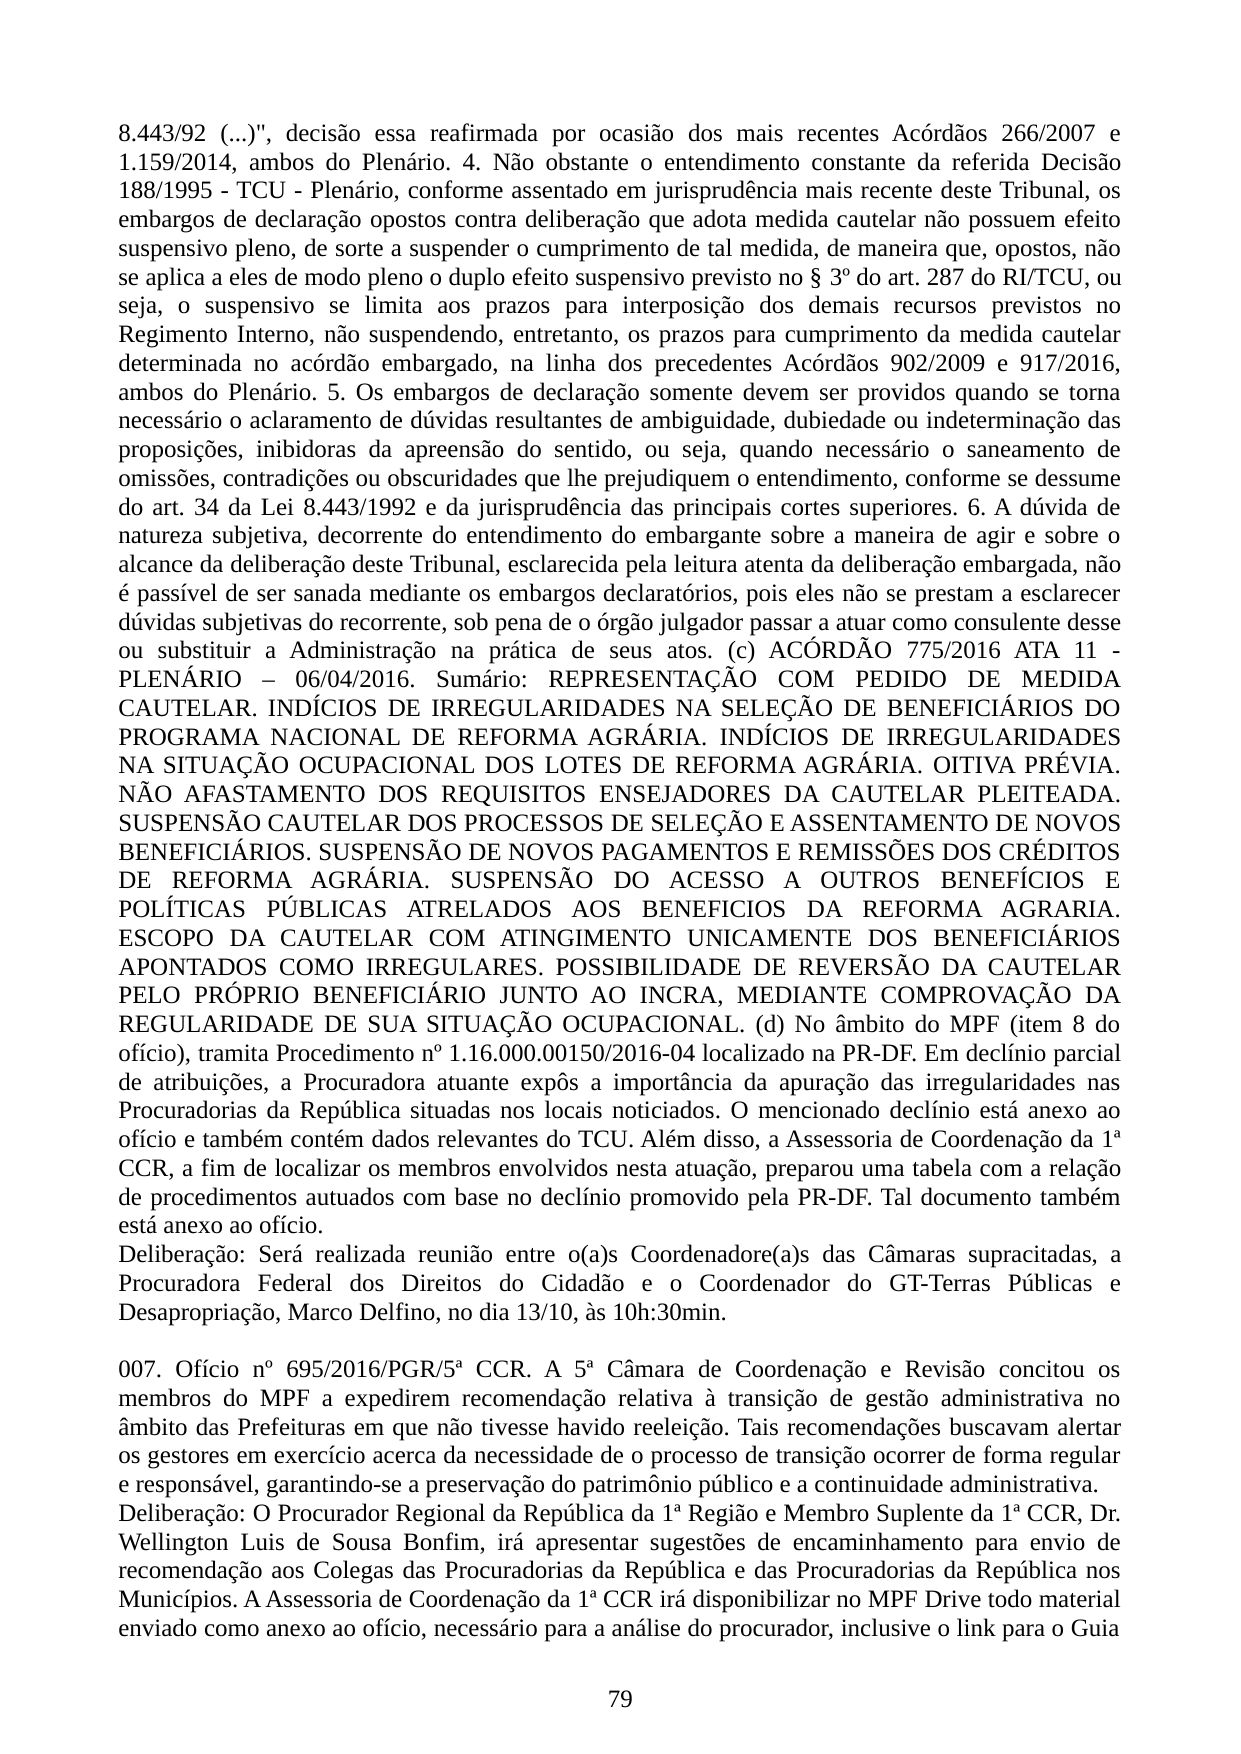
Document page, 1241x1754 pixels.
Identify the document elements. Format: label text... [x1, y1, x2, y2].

text Deliberação: O Procurador Regional da República da 1ª Região e Membro Suplente da 1ª CCR, Dr. Wellington Luis de Sousa Bonfim, irá apresentar sugestões de encaminhamento para envio de recomendação aos Colegas das Procuradorias da República e das Procuradorias da República nos Municípios. A Assessoria de Coordenação da 1ª CCR irá disponibilizar no MPF Drive todo material enviado como anexo ao ofício, necessário para a análise do procurador, inclusive o link para o Guia [118, 1498, 1122, 1642]
text 8.443/92 (...)", decisão essa reafirmada por ocasião dos mais recentes Acórdãos 266/2007 e 1.159/2014, ambos do Plenário. 4. Não obstante o entendimento constante da referida Decisão 188/1995 - TCU - Plenário, conforme assentado em jurisprudência mais recente deste Tribunal, os embargos de declaração opostos contra deliberação que adota medida cautelar não possuem efeito suspensivo pleno, de sorte a suspender o cumprimento de tal medida, de maneira que, opostos, não se aplica a eles de modo pleno o duplo efeito suspensivo previsto no § 3º do art. 287 do RI/TCU, ou seja, o suspensivo se limita aos prazos para interposição dos demais recursos previstos no Regimento Interno, não suspendendo, entretanto, os prazos para cumprimento da medida cautelar determinada no acórdão embargado, na linha dos precedentes Acórdãos 902/2009 e 917/2016, ambos do Plenário. 5. Os embargos de declaração somente devem ser providos quando se torna necessário o aclaramento de dúvidas resultantes de ambiguidade, dubiedade ou indeterminação das proposições, inibidoras da apreensão do sentido, ou seja, quando necessário o saneamento de omissões, contradições ou obscuridades que lhe prejudiquem o entendimento, conforme se dessume do art. 34 da Lei 8.443/1992 e da jurisprudência das principais cortes superiores. 6. A dúvida de natureza subjetiva, decorrente do entendimento do embargante sobre a maneira de agir e sobre o alcance da deliberação deste Tribunal, esclarecida pela leitura atenta da deliberação embargada, não é passível de ser sanada mediante os embargos declaratórios, pois eles não se prestam a esclarecer dúvidas subjetivas do recorrente, sob pena de o órgão julgador passar a atuar como consulente desse ou substituir a Administração na prática de seus atos. (c) ACÓRDÃO 775/2016 ATA 11 - PLENÁRIO – 06/04/2016. Sumário: REPRESENTAÇÃO COM PEDIDO DE MEDIDA CAUTELAR. INDÍCIOS DE IRREGULARIDADES NA SELEÇÃO DE BENEFICIÁRIOS DO PROGRAMA NACIONAL DE REFORMA AGRÁRIA. INDÍCIOS DE IRREGULARIDADES NA SITUAÇÃO OCUPACIONAL DOS LOTES DE REFORMA AGRÁRIA. OITIVA PRÉVIA. NÃO AFASTAMENTO DOS REQUISITOS ENSEJADORES DA CAUTELAR PLEITEADA. SUSPENSÃO CAUTELAR DOS PROCESSOS DE SELEÇÃO E ASSENTAMENTO DE NOVOS BENEFICIÁRIOS. SUSPENSÃO DE NOVOS PAGAMENTOS E REMISSÕES DOS CRÉDITOS DE REFORMA AGRÁRIA. SUSPENSÃO DO ACESSO A OUTROS BENEFÍCIOS E POLÍTICAS PÚBLICAS ATRELADOS AOS BENEFICIOS DA REFORMA AGRARIA. ESCOPO DA CAUTELAR COM ATINGIMENTO UNICAMENTE DOS BENEFICIÁRIOS APONTADOS COMO IRREGULARES. POSSIBILIDADE DE REVERSÃO DA CAUTELAR PELO PRÓPRIO BENEFICIÁRIO JUNTO AO INCRA, MEDIANTE COMPROVAÇÃO DA REGULARIDADE DE SUA SITUAÇÃO OCUPACIONAL. (d) No âmbito do MPF (item 8 do ofício), tramita Procedimento nº 1.16.000.00150/2016-04 localizado na PR-DF. Em declínio parcial de atribuições, a Procuradora atuante expôs a importância da apuração das irregularidades nas Procuradorias da República situadas nos locais noticiados. O mencionado declínio está anexo ao ofício e também contém dados relevantes do TCU. Além disso, a Assessoria de Coordenação da 1ª CCR, a fim de localizar os membros envolvidos nesta atuação, preparou uma tabela com a relação de procedimentos autuados com base no declínio promovido pela PR-DF. Tal documento também está anexo ao ofício. [118, 118, 1122, 1239]
text Deliberação: Será realizada reunião entre o(a)s Coordenadore(a)s das Câmaras supracitadas, a Procuradora Federal dos Direitos do Cidadão e o Coordenador do GT-Terras Públicas e Desapropriação, Marco Delfino, no dia 13/10, às 10h:30min. [118, 1239, 1122, 1326]
text 007. Ofício nº 695/2016/PGR/5ª CCR. A 5ª Câmara de Coordenação e Revisão concitou os membros do MPF a expedirem recomendação relativa à transição de gestão administrativa no âmbito das Prefeituras em que não tivesse havido reeleição. Tais recomendações buscavam alertar os gestores em exercício acerca da necessidade de o processo de transição ocorrer de forma regular e responsável, garantindo-se a preservação do patrimônio público e a continuidade administrativa. [118, 1354, 1122, 1498]
